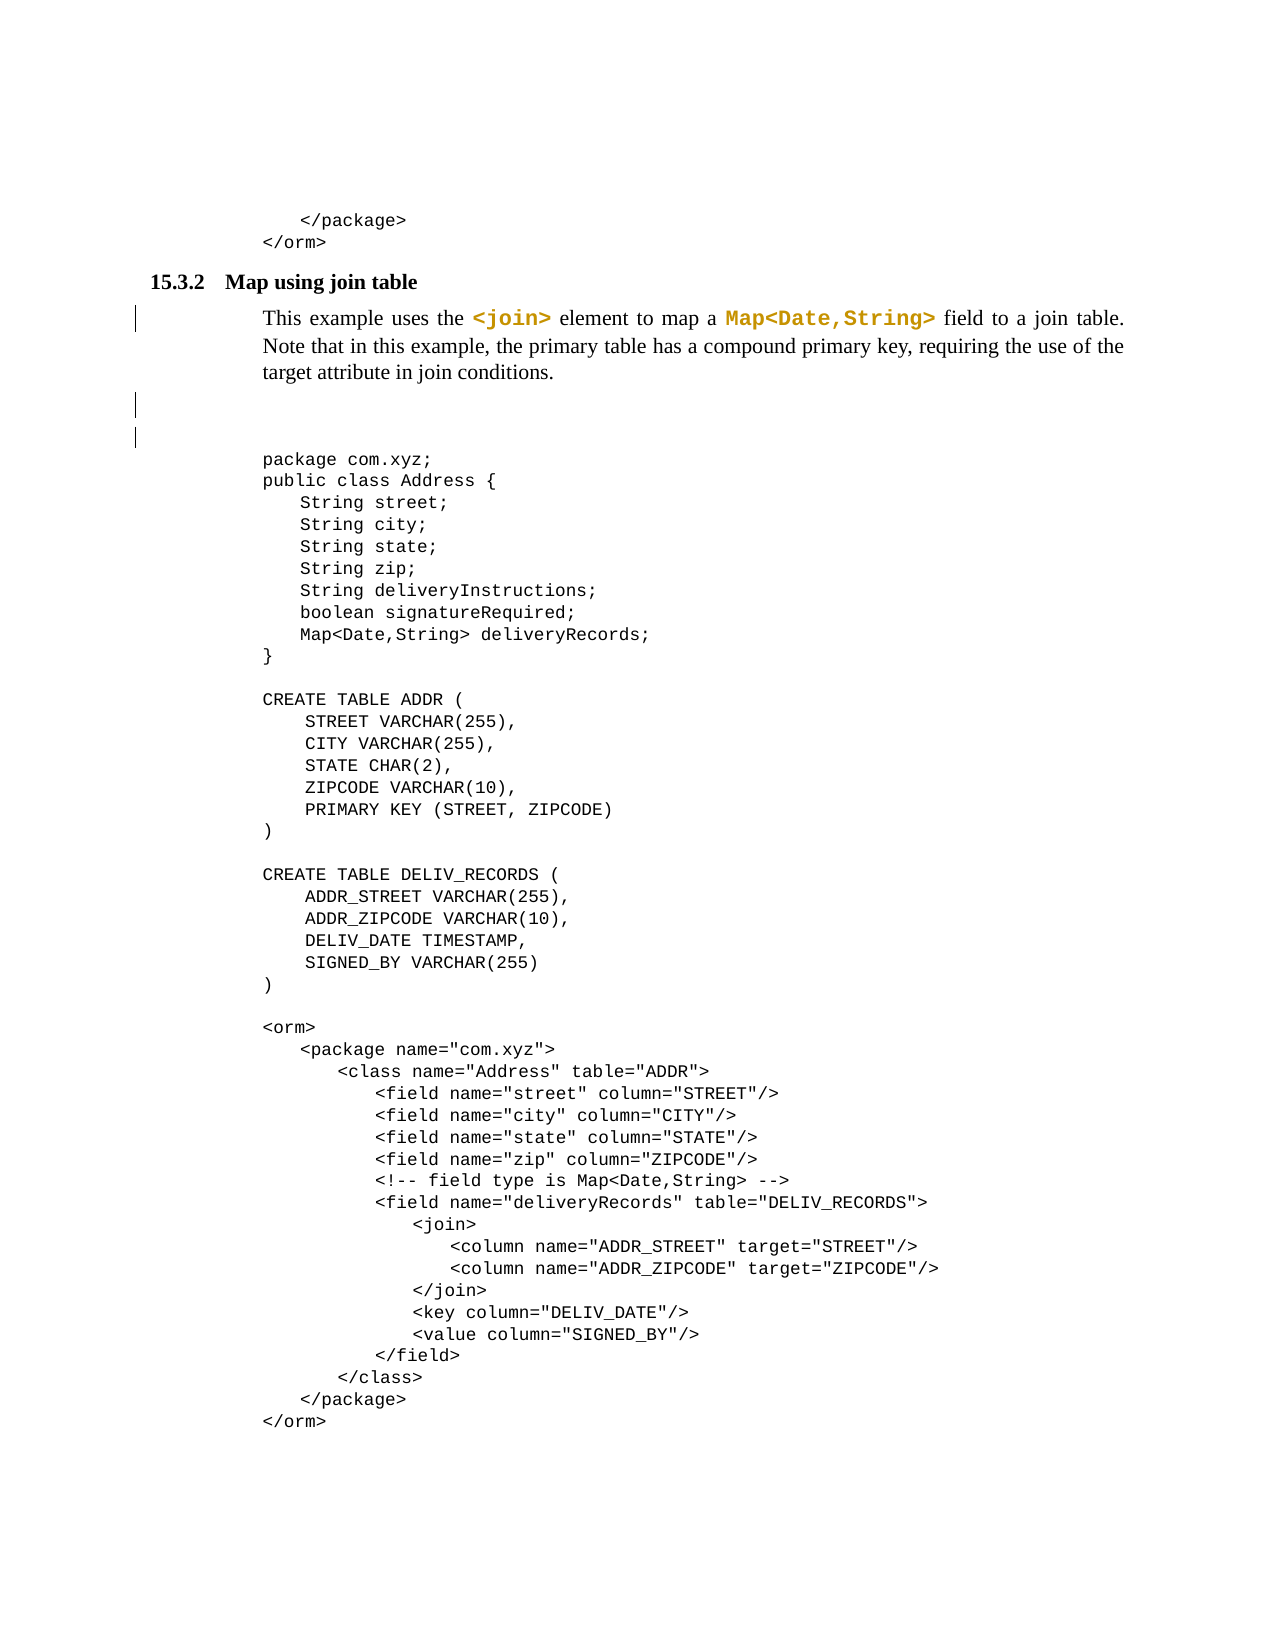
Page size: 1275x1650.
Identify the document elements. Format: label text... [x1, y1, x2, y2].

text PRIMARY KEY (STREET, ZIPCODE) [262, 798, 1125, 820]
text </orm> [262, 1411, 1125, 1433]
text <package name="com.xyz"> [262, 1039, 1125, 1061]
text ) [262, 973, 1125, 995]
text <column name="ADDR_ZIPCODE" target="ZIPCODE"/> [262, 1258, 1125, 1280]
text This example uses the <join> element to map a Map<Date,String> field to a join table. Note that in this example, the primary table has a compound primary key, requiring the use of the target attribute in join conditions. [262, 305, 1125, 384]
text <class name="Address" table="ADDR"> [262, 1061, 1125, 1083]
text String state; [262, 536, 1125, 558]
text Map<Date,String> deliveryRecords; [262, 623, 1125, 645]
text CREATE TABLE DELIV_RECORDS ( [262, 864, 1125, 886]
text String city; [262, 514, 1125, 536]
text } [262, 645, 1125, 667]
text CITY VARCHAR(255), [262, 733, 1125, 755]
text DELIV_DATE TIMESTAMP, [262, 930, 1125, 952]
text SIGNED_BY VARCHAR(255) [262, 952, 1125, 973]
text <value column="SIGNED_BY"/> [262, 1323, 1125, 1345]
text </class> [262, 1367, 1125, 1389]
text </orm> [262, 232, 1125, 254]
text </field> [262, 1345, 1125, 1367]
text boolean signatureRequired; [262, 602, 1125, 623]
text package com.xyz; [262, 448, 1125, 470]
text <column name="ADDR_STREET" target="STREET"/> [262, 1236, 1125, 1258]
text <field name="city" column="CITY"/> [262, 1105, 1125, 1127]
text ADDR_ZIPCODE VARCHAR(10), [262, 908, 1125, 930]
text STREET VARCHAR(255), [262, 711, 1125, 733]
text <join> [262, 1214, 1125, 1236]
text CREATE TABLE ADDR ( [262, 689, 1125, 711]
text </package> [262, 210, 1125, 232]
text </package> [262, 1389, 1125, 1411]
text <field name="street" column="STREET"/> [262, 1083, 1125, 1105]
text </join> [262, 1280, 1125, 1302]
text String deliveryInstructions; [262, 580, 1125, 602]
text public class Address { [262, 470, 1125, 492]
text STATE CHAR(2), [262, 755, 1125, 777]
text <field name="zip" column="ZIPCODE"/> [262, 1148, 1125, 1170]
subtitle Map using join table [150, 268, 1125, 294]
text <field name="state" column="STATE"/> [262, 1127, 1125, 1148]
text <key column="DELIV_DATE"/> [262, 1302, 1125, 1323]
text ZIPCODE VARCHAR(10), [262, 777, 1125, 798]
text <field name="deliveryRecords" table="DELIV_RECORDS"> [262, 1192, 1125, 1214]
text <!-- field type is Map<Date,String> --> [262, 1170, 1125, 1192]
text String street; [262, 492, 1125, 514]
text ADDR_STREET VARCHAR(255), [262, 886, 1125, 908]
text String zip; [262, 558, 1125, 580]
text ) [262, 820, 1125, 842]
text <orm> [262, 1017, 1125, 1039]
